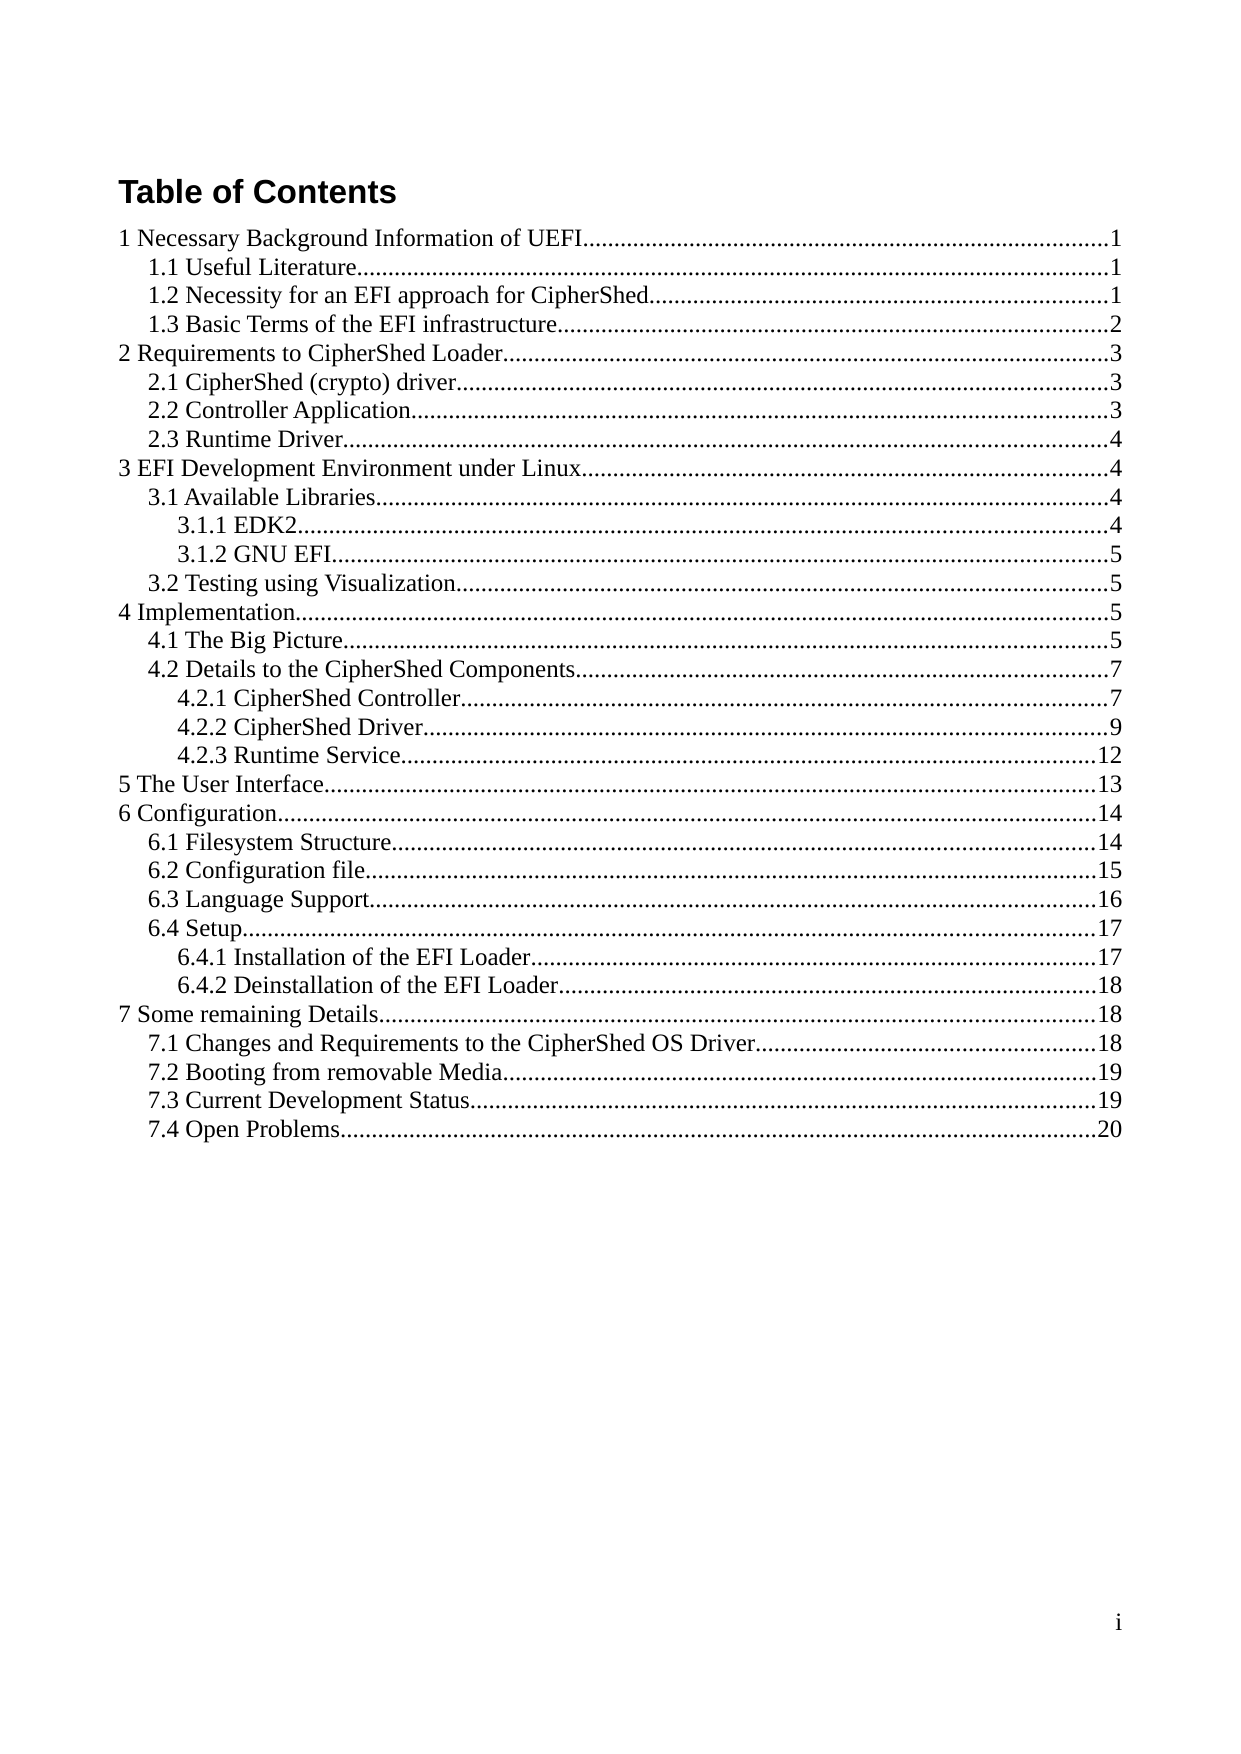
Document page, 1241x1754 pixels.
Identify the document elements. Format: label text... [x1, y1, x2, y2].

text 1.3 Basic Terms of the EFI infrastructure 2 [148, 309, 1122, 338]
text 1.2 Necessity for an EFI approach for CipherShed 1 [148, 280, 1122, 309]
text 7 Some remaining Details 18 [118, 999, 1122, 1028]
text 6.4.2 Deinstallation of the EFI Loader 18 [177, 970, 1122, 999]
text 4.2.3 Runtime Service 12 [177, 740, 1122, 769]
text 2 Requirements to CipherShed Loader 3 [118, 338, 1122, 367]
text 4.2 Details to the CipherShed Components 7 [148, 654, 1122, 683]
subtitle Table of Contents [118, 172, 1122, 210]
text 4.1 The Big Picture 5 [148, 625, 1122, 654]
text 4.2.2 CipherShed Driver 9 [177, 712, 1122, 740]
text 3.1.2 GNU EFI 5 [177, 539, 1122, 568]
text 1.1 Useful Literature 1 [148, 252, 1122, 280]
text 6.2 Configuration file 15 [148, 855, 1122, 884]
text 2.3 Runtime Driver 4 [148, 424, 1122, 453]
text 7.4 Open Problems 20 [148, 1114, 1122, 1143]
text 4 Implementation 5 [118, 597, 1122, 625]
text 6.4 Setup 17 [148, 913, 1122, 942]
text 7.2 Booting from removable Media 19 [148, 1057, 1122, 1085]
text 3.2 Testing using Visualization 5 [148, 568, 1122, 597]
text 5 The User Interface 13 [118, 769, 1122, 798]
text 6.1 Filesystem Structure 14 [148, 827, 1122, 855]
text 3 EFI Development Environment under Linux 4 [118, 453, 1122, 482]
text 3.1.1 EDK2 4 [177, 510, 1122, 539]
text 6 Configuration 14 [118, 798, 1122, 827]
text 7.3 Current Development Status 19 [148, 1085, 1122, 1114]
text 1 Necessary Background Information of UEFI 1 [118, 223, 1122, 252]
text 6.3 Language Support 16 [148, 884, 1122, 913]
text 2.2 Controller Application 3 [148, 395, 1122, 424]
text 6.4.1 Installation of the EFI Loader 17 [177, 942, 1122, 970]
text 4.2.1 CipherShed Controller 7 [177, 683, 1122, 712]
text 7.1 Changes and Requirements to the CipherShed OS Driver 18 [148, 1028, 1122, 1057]
text 3.1 Available Libraries 4 [148, 482, 1122, 510]
text 2.1 CipherShed (crypto) driver 3 [148, 367, 1122, 395]
